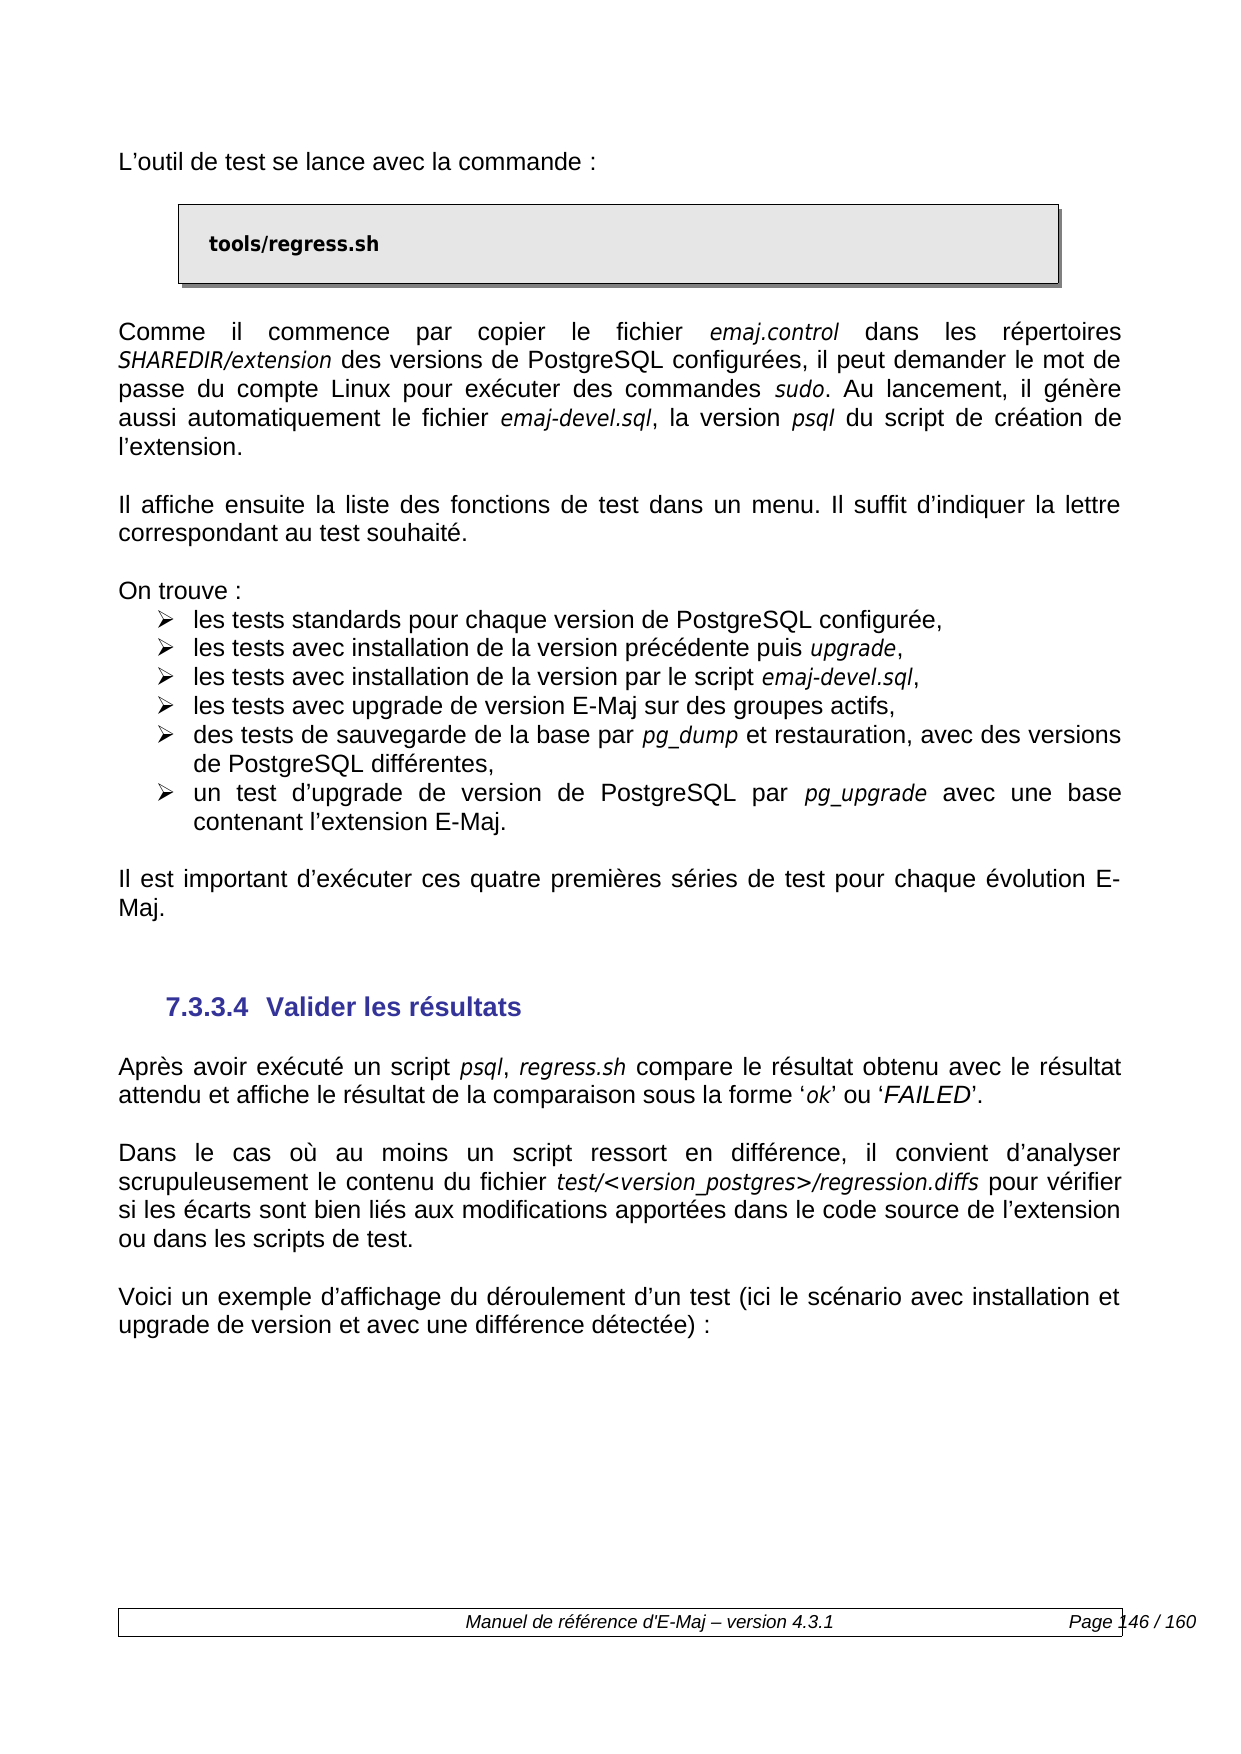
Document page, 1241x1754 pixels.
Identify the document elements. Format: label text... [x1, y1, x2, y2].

list les tests avec installation de la version précédente puis upgrade, [156, 633, 1122, 662]
list les tests avec upgrade de version E-Maj sur des groupes actifs, [156, 691, 1122, 720]
text Dans le cas où au moins un script ressort en différence, il convient d’analyser scrupuleusement le contenu du fichier test/<version_postgres>/regression.diffs pour vérifier si les écarts sont bien liés aux modifications apportées dans le code source de l’extension ou dans les scripts de test. [118, 1138, 1122, 1253]
list les tests avec installation de la version par le script emaj-devel.sql, [156, 662, 1122, 691]
text Après avoir exécuté un script psql, regress.sh compare le résultat obtenu avec le résultat attendu et affiche le résultat de la comparaison sous la forme ‘ok’ ou ‘FAILED’. [118, 1051, 1122, 1109]
text Voici un exemple d’affichage du déroulement d’un test (ici le scénario avec installation et upgrade de version et avec une différence détectée) : [118, 1282, 1122, 1339]
list des tests de sauvegarde de la base par pg_dump et restauration, avec des versions de PostgreSQL différentes, [156, 720, 1122, 778]
list un test d’upgrade de version de PostgreSQL par pg_upgrade avec une base contenant l’extension E-Maj. [156, 778, 1122, 835]
text Il est important d’exécuter ces quatre premières séries de test pour chaque évolution E-Maj. [118, 864, 1122, 921]
list les tests standards pour chaque version de PostgreSQL configurée, [156, 604, 1122, 633]
text L’outil de test se lance avec la commande : [118, 147, 1122, 176]
subtitle Valider les résultats [165, 991, 1122, 1023]
text tools/regress.sh [179, 229, 1058, 253]
text Comme il commence par copier le fichier emaj.control dans les répertoires SHAREDIR/extension des versions de PostgreSQL configurées, il peut demander le mot de passe du compte Linux pour exécuter des commandes sudo. Au lancement, il génère aussi automatiquement le fichier emaj-devel.sql, la version psql du script de création de l’extension. [118, 317, 1122, 461]
text Il affiche ensuite la liste des fonctions de test dans un menu. Il suffit d’indiquer la lettre correspondant au test souhaité. [118, 489, 1122, 547]
text On trouve : [118, 576, 1122, 604]
